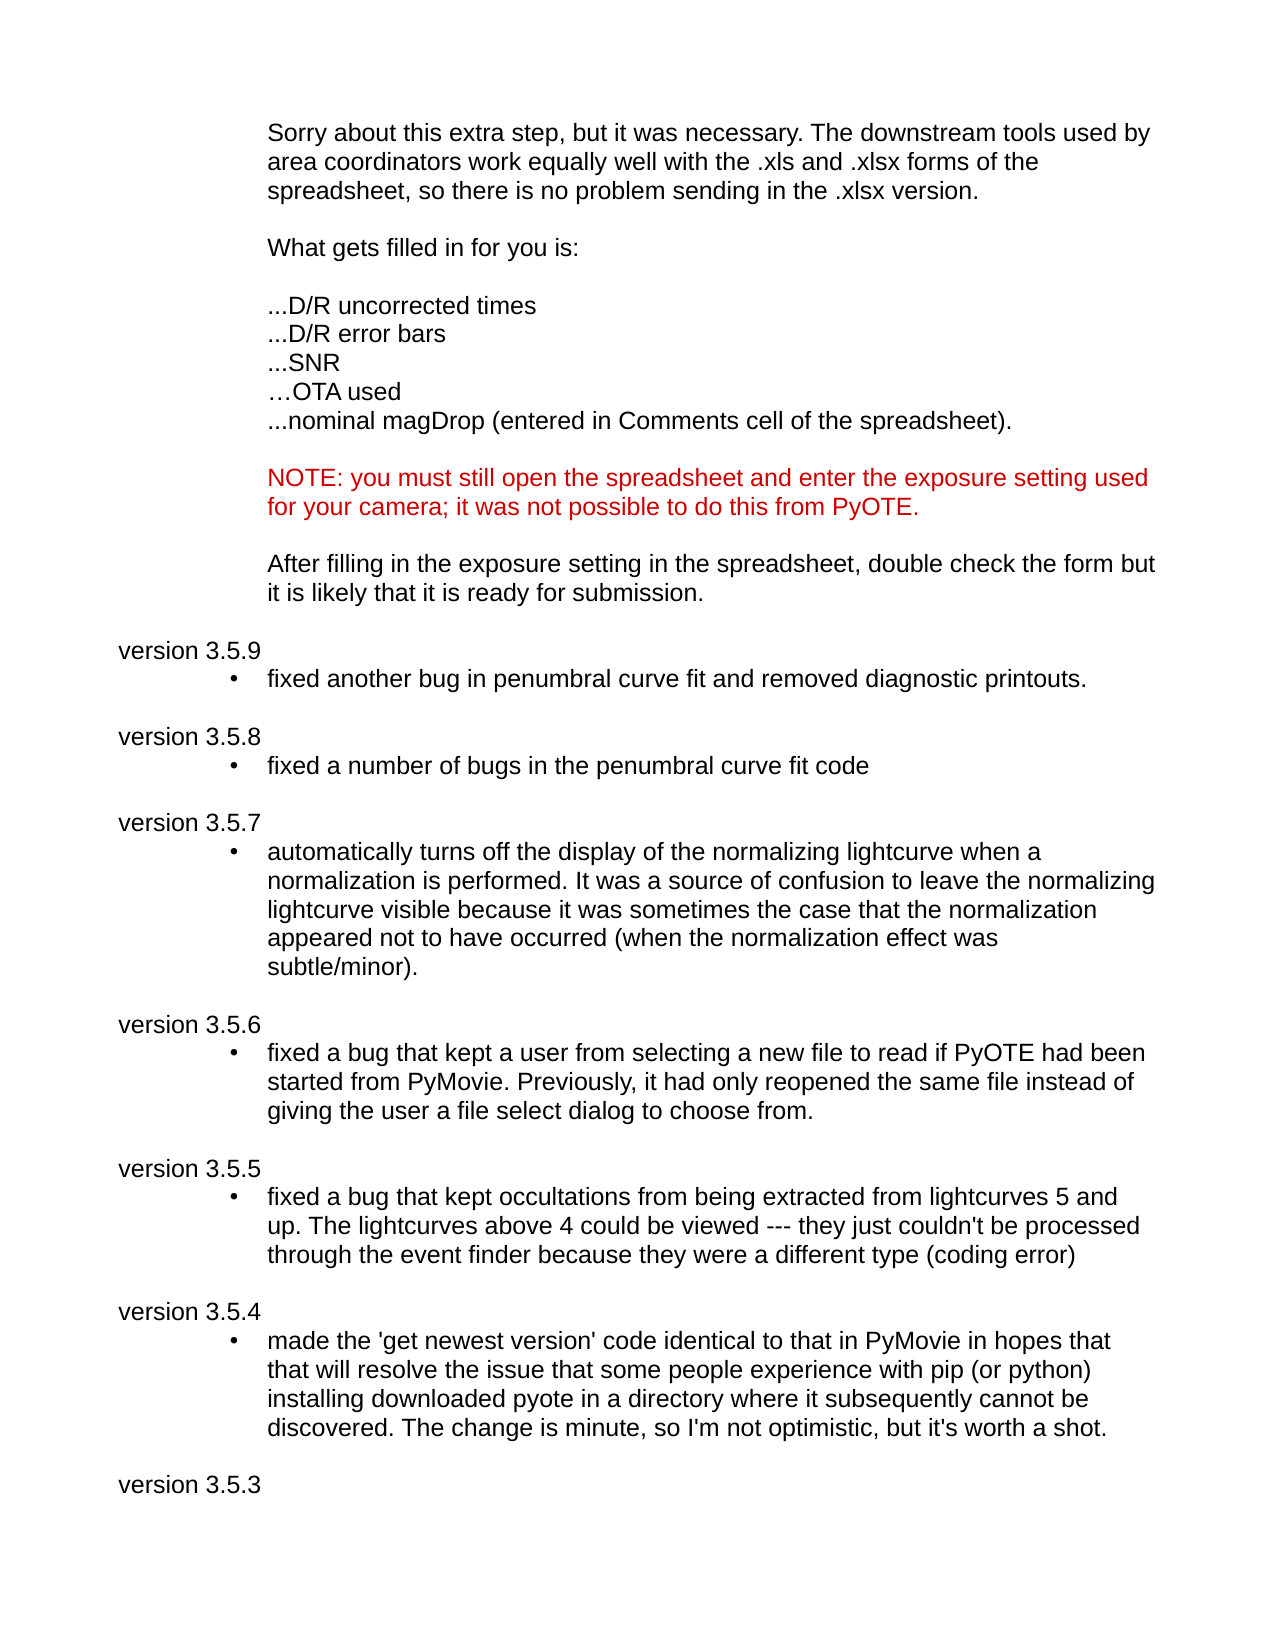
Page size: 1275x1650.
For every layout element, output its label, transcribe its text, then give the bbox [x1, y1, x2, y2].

list made the 'get newest version' code identical to that in PyMovie in hopes that that will resolve the issue that some people experience with pip (or python) installing downloaded pyote in a directory where it subsequently cannot be discovered. The change is minute, so I'm not optimistic, but it's worth a shot. [229, 1326, 1157, 1470]
list fixed a number of bugs in the penumbral curve fit code [229, 751, 1157, 808]
text version 3.5.6 [118, 1010, 1157, 1038]
list automatically turns off the display of the normalizing lightcurve when a normalization is performed. It was a source of confusion to leave the normalizing lightcurve visible because it was sometimes the case that the normalization appeared not to have occurred (when the normalization effect was subtle/minor). [229, 837, 1157, 1010]
text version 3.5.5 [118, 1153, 1157, 1182]
list Sorry about this extra step, but it was necessary. The downstream tools used by area coordinators work equally well with the .xls and .xlsx forms of the spreadsheet, so there is no problem sending in the .xlsx version. What gets filled in for you is: ...D/R uncorrected times ...D/R error bars ...SNR …OTA used ...nominal magDrop (entered in Comments cell of the spreadsheet). NOTE: you must still open the spreadsheet and enter the exposure setting used for your camera; it was not possible to do this from PyOTE. After filling in the exposure setting in the spreadsheet, double check the form but it is likely that it is ready for submission. [229, 118, 1157, 607]
text version 3.5.4 [118, 1297, 1157, 1326]
list fixed a bug that kept a user from selecting a new file to read if PyOTE had been started from PyMovie. Previously, it had only reopened the same file instead of giving the user a file select dialog to choose from. [229, 1038, 1157, 1153]
text version 3.5.7 [118, 808, 1157, 837]
text version 3.5.9 [118, 636, 1157, 664]
text version 3.5.8 [118, 722, 1157, 751]
list fixed a bug that kept occultations from being extracted from lightcurves 5 and up. The lightcurves above 4 could be viewed --- they just couldn't be processed through the event finder because they were a different type (coding error) [229, 1182, 1157, 1297]
text version 3.5.3 [118, 1470, 1157, 1499]
list fixed another bug in penumbral curve fit and removed diagnostic printouts. [229, 664, 1157, 722]
